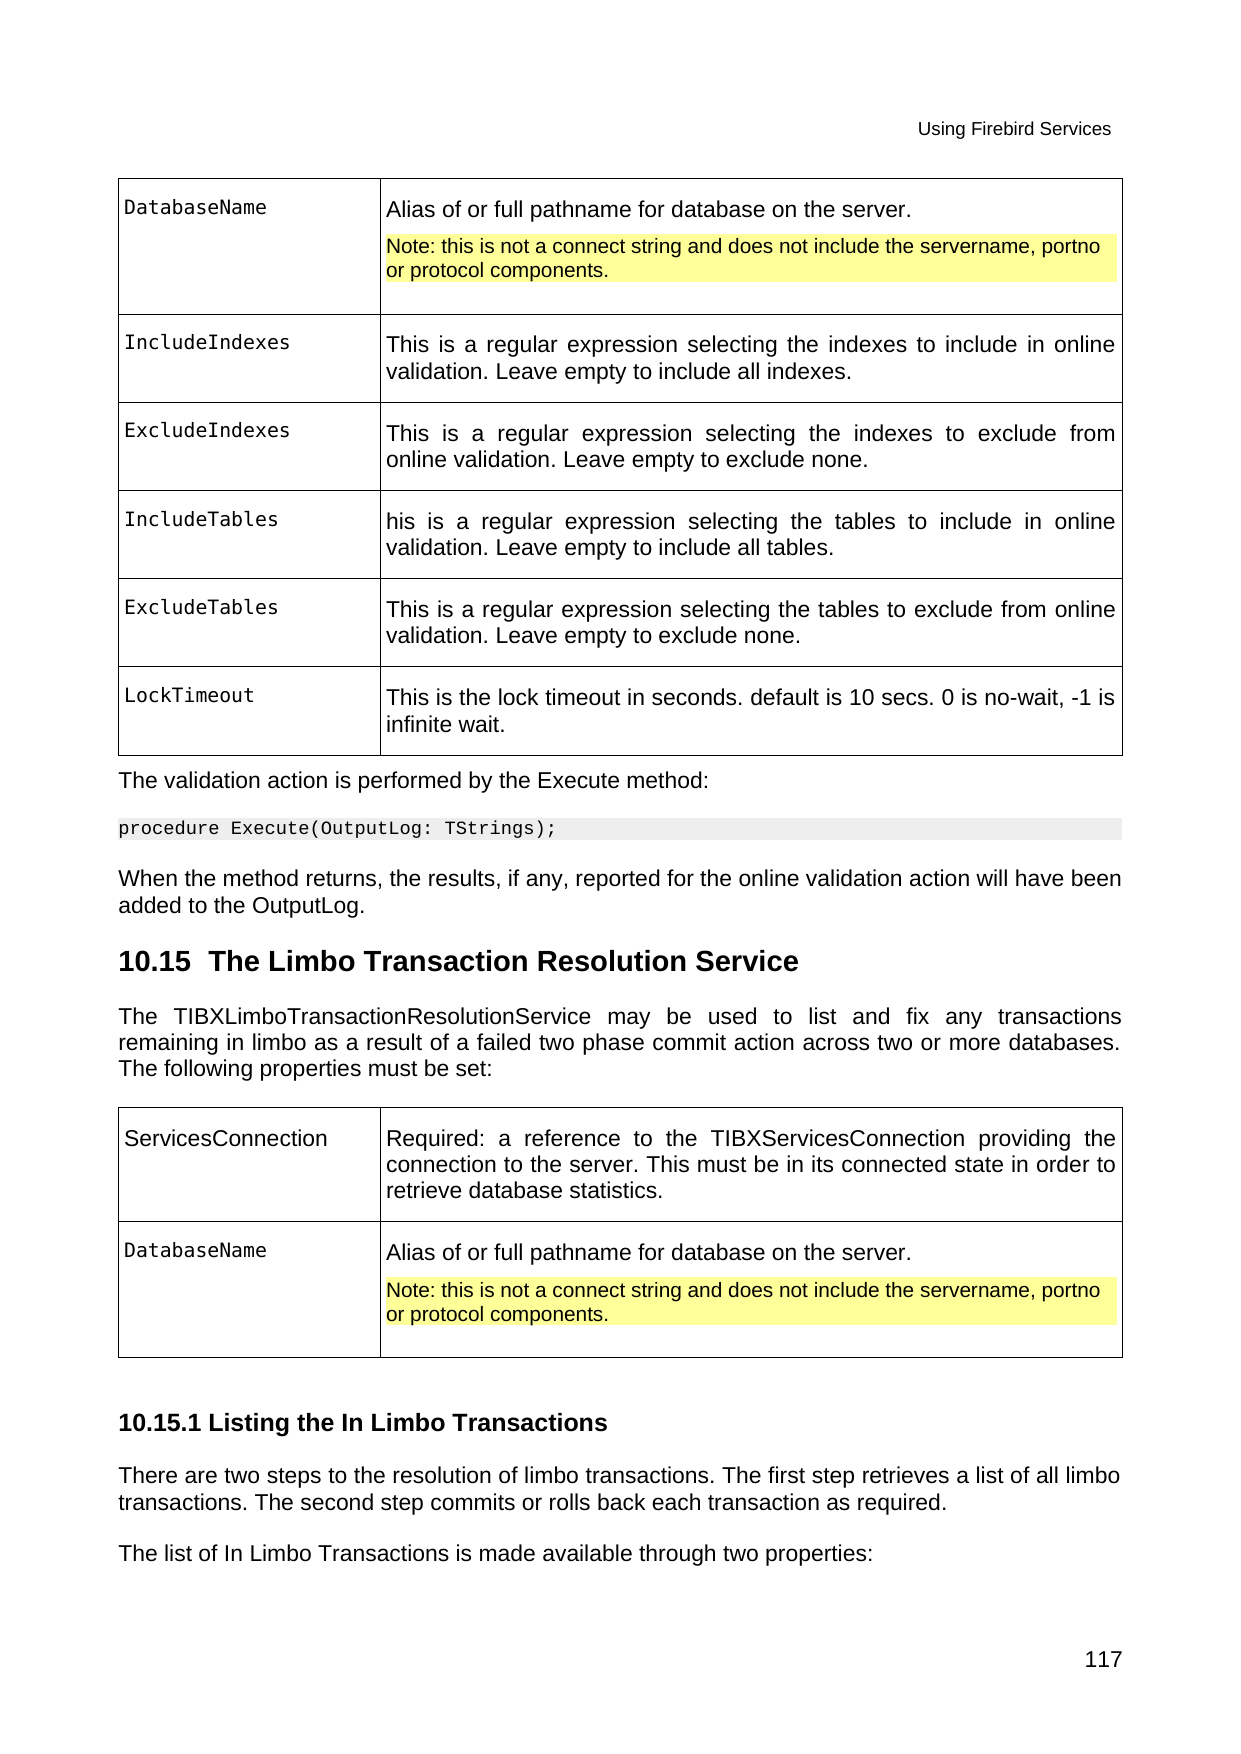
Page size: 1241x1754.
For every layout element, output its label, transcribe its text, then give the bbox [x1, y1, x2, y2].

table_cell Alias of or full pathname for database on the server. Note: this is not a connect string and does not include the servername, portno or protocol components. [381, 1222, 1122, 1357]
table_cell LockTimeout [119, 667, 380, 754]
table_cell his is a regular expression selecting the tables to include in online validation. Leave empty to include all tables. [381, 491, 1122, 578]
subtitle Listing the In Limbo Transactions [118, 1408, 1122, 1437]
text There are two steps to the resolution of limbo transactions. The first step retrieves a list of all limbo transactions. The second step commits or rolls back each transaction as required. [118, 1462, 1122, 1515]
table_cell This is a regular expression selecting the tables to exclude from online validation. Leave empty to exclude none. [381, 579, 1122, 666]
text When the method returns, the results, if any, reported for the online validation action will have been added to the OutputLog. [118, 865, 1122, 918]
table_cell ExcludeIndexes [119, 403, 380, 490]
text The validation action is performed by the Execute method: [118, 767, 1122, 793]
table_cell This is the lock timeout in seconds. default is 10 secs. 0 is no-wait, -1 is infinite wait. [381, 667, 1122, 754]
table_cell This is a regular expression selecting the indexes to exclude from online validation. Leave empty to exclude none. [381, 403, 1122, 490]
table_cell IncludeIndexes [119, 315, 380, 402]
table_cell DatabaseName [119, 1222, 380, 1357]
table_cell DatabaseName [119, 179, 380, 313]
text procedure Execute(OutputLog: TStrings); [118, 818, 1122, 840]
text The list of In Limbo Transactions is made available through two properties: [118, 1540, 1122, 1566]
subtitle The Limbo Transaction Resolution Service [118, 943, 1122, 977]
table_cell ExcludeTables [119, 579, 380, 666]
table_cell IncludeTables [119, 491, 380, 578]
table_cell Alias of or full pathname for database on the server. Note: this is not a connect string and does not include the servername, portno or protocol components. [381, 179, 1122, 313]
text The TIBXLimboTransactionResolutionService may be used to list and fix any transactions remaining in limbo as a result of a failed two phase commit action across two or more databases. The following properties must be set: [118, 1003, 1122, 1082]
table_header Required: a reference to the TIBXServicesConnection providing the connection to the server. This must be in its connected state in order to retrieve database statistics. [381, 1108, 1122, 1221]
table_cell This is a regular expression selecting the indexes to include in online validation. Leave empty to include all indexes. [381, 315, 1122, 402]
table_header ServicesConnection [119, 1108, 380, 1221]
